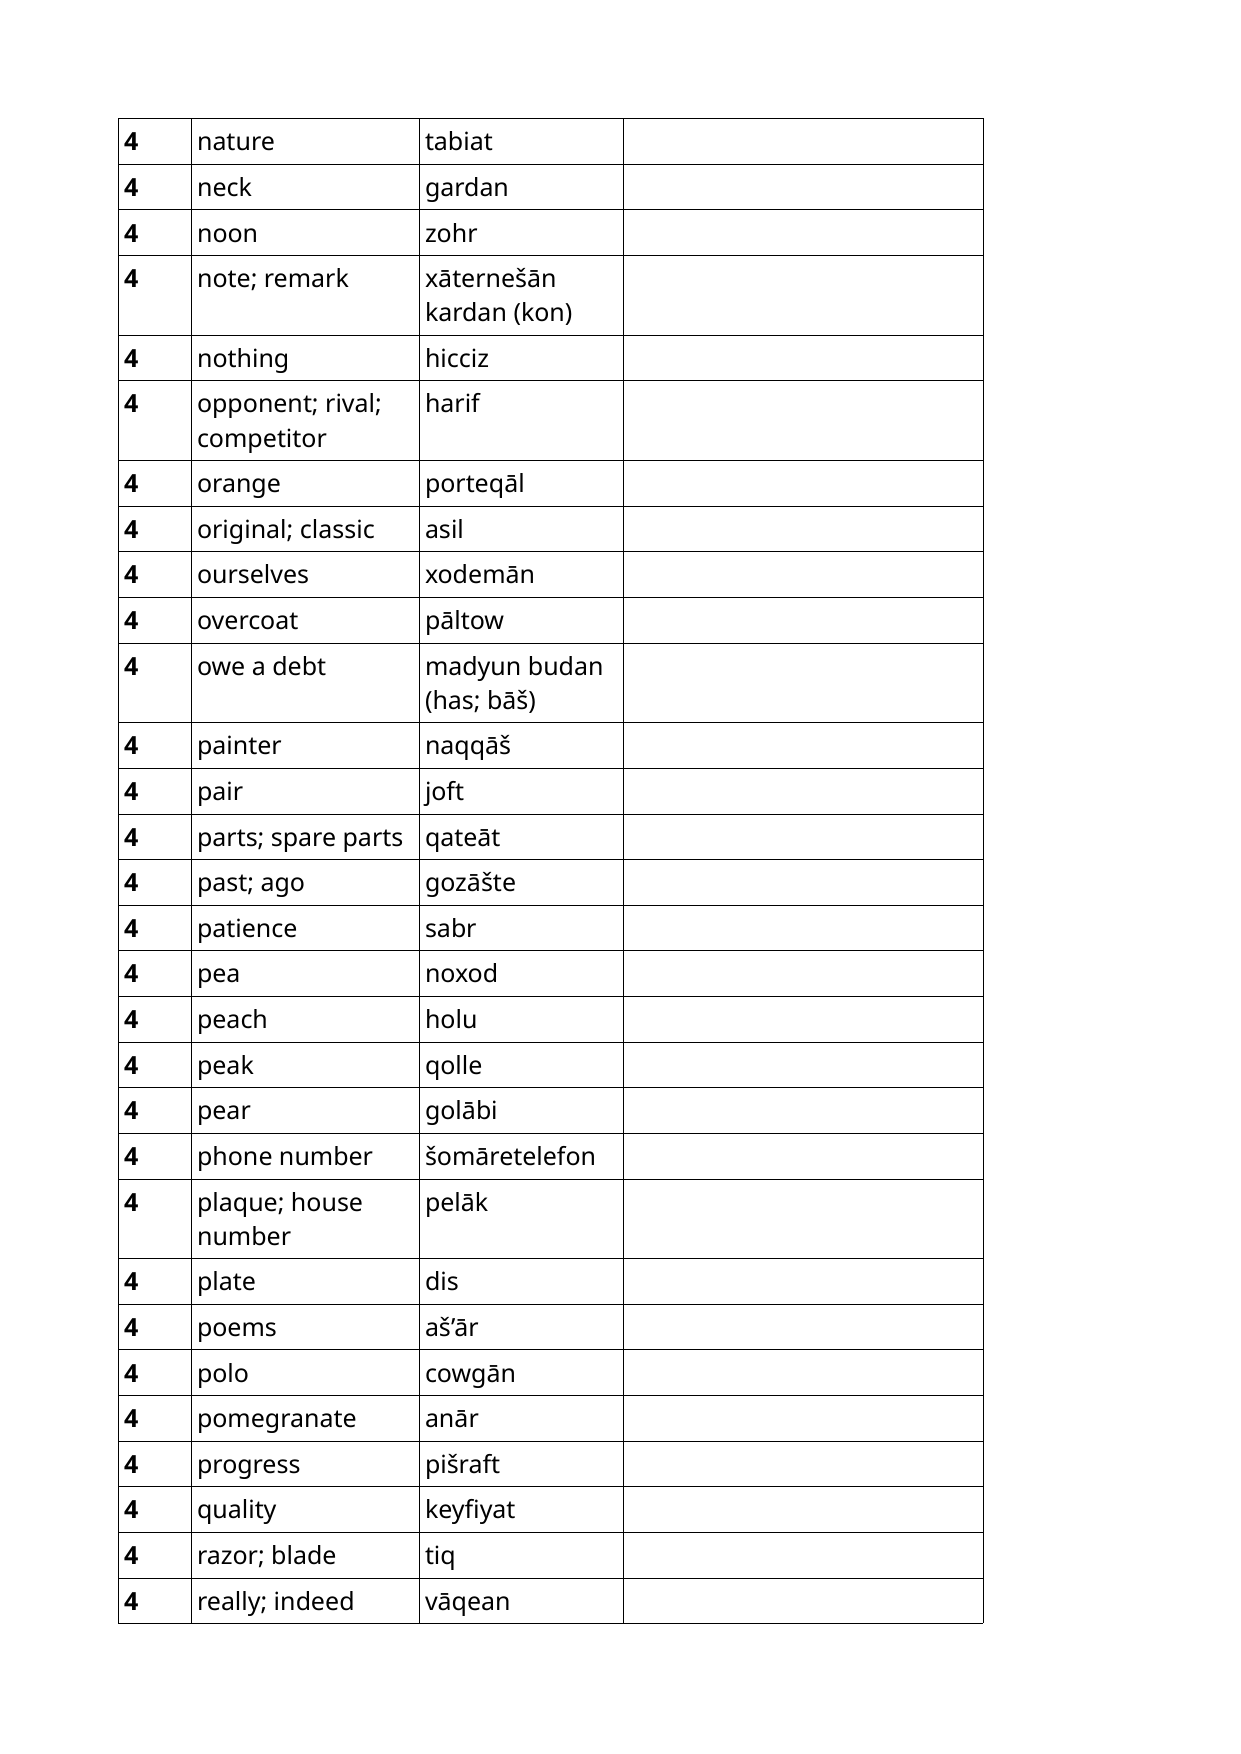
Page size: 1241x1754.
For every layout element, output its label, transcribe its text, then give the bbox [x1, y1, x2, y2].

table_cell [624, 1396, 983, 1441]
table_cell madyun budan (has; bāš) [420, 644, 623, 722]
table_cell [624, 165, 983, 209]
table_cell noon [192, 210, 419, 255]
table_cell patience [192, 906, 419, 950]
table_cell pair [192, 769, 419, 813]
table_cell [624, 1533, 983, 1577]
table_cell [624, 1487, 983, 1532]
table_cell owe a debt [192, 644, 419, 722]
table_cell polo [192, 1350, 419, 1395]
table_cell [624, 1134, 983, 1178]
table_cell 4 [119, 256, 191, 335]
table_cell anār [420, 1396, 623, 1441]
table_cell overcoat [192, 598, 419, 642]
table_cell [624, 461, 983, 506]
table_cell šomāretelefon [420, 1134, 623, 1178]
table_cell opponent; rival; competitor [192, 381, 419, 460]
table_cell gardan [420, 165, 623, 209]
table_cell nature [192, 119, 419, 164]
table_cell [624, 1442, 983, 1486]
table_cell 4 [119, 997, 191, 1042]
table_cell 4 [119, 1305, 191, 1349]
table_cell 4 [119, 507, 191, 551]
table_cell 4 [119, 119, 191, 164]
table_cell [624, 1088, 983, 1133]
table_cell 4 [119, 1442, 191, 1486]
table_cell 4 [119, 336, 191, 380]
table_cell 4 [119, 165, 191, 209]
table_cell porteqāl [420, 461, 623, 506]
table_cell cowgān [420, 1350, 623, 1395]
table_cell [624, 552, 983, 597]
table_cell hicciz [420, 336, 623, 380]
table_cell pea [192, 951, 419, 996]
table_cell 4 [119, 723, 191, 768]
table_cell 4 [119, 951, 191, 996]
table_cell naqqāš [420, 723, 623, 768]
table_cell [624, 723, 983, 768]
table_cell note; remark [192, 256, 419, 335]
table_cell [624, 119, 983, 164]
table_cell 4 [119, 1350, 191, 1395]
table_cell gozāšte [420, 860, 623, 905]
table_cell 4 [119, 1134, 191, 1178]
table_cell phone number [192, 1134, 419, 1178]
table_cell [624, 644, 983, 722]
table_cell [624, 210, 983, 255]
table_cell [624, 860, 983, 905]
table_cell past; ago [192, 860, 419, 905]
table_cell xodemān [420, 552, 623, 597]
table_cell pāltow [420, 598, 623, 642]
table_cell [624, 1180, 983, 1258]
table_cell 4 [119, 1259, 191, 1304]
table_cell neck [192, 165, 419, 209]
table_cell tabiat [420, 119, 623, 164]
table_cell plate [192, 1259, 419, 1304]
table_cell qateāt [420, 815, 623, 859]
table_cell 4 [119, 381, 191, 460]
table_cell zohr [420, 210, 623, 255]
table_cell [624, 507, 983, 551]
table_cell nothing [192, 336, 419, 380]
table_cell qolle [420, 1043, 623, 1087]
table_cell holu [420, 997, 623, 1042]
table_cell golābi [420, 1088, 623, 1133]
table_cell peach [192, 997, 419, 1042]
table_cell 4 [119, 1180, 191, 1258]
table_cell 4 [119, 1487, 191, 1532]
table_cell 4 [119, 210, 191, 255]
table_cell pomegranate [192, 1396, 419, 1441]
table_cell really; indeed [192, 1579, 419, 1623]
table_cell plaque; house number [192, 1180, 419, 1258]
table_cell 4 [119, 1579, 191, 1623]
table_cell 4 [119, 1043, 191, 1087]
table_cell 4 [119, 769, 191, 813]
table_cell xāternešān kardan (kon) [420, 256, 623, 335]
table_cell [624, 951, 983, 996]
table_cell 4 [119, 1533, 191, 1577]
table_cell [624, 906, 983, 950]
table_cell asil [420, 507, 623, 551]
table_cell 4 [119, 815, 191, 859]
table_cell tiq [420, 1533, 623, 1577]
table_cell [624, 336, 983, 380]
table_cell [624, 815, 983, 859]
table_cell [624, 598, 983, 642]
table_cell sabr [420, 906, 623, 950]
table_cell quality [192, 1487, 419, 1532]
table_cell 4 [119, 552, 191, 597]
table_cell razor; blade [192, 1533, 419, 1577]
table_cell [624, 1259, 983, 1304]
table_cell [624, 1043, 983, 1087]
table_cell progress [192, 1442, 419, 1486]
table_cell [624, 769, 983, 813]
table_cell [624, 1305, 983, 1349]
table_cell [624, 1350, 983, 1395]
table_cell [624, 997, 983, 1042]
table_cell 4 [119, 598, 191, 642]
table_cell [624, 381, 983, 460]
table_cell [624, 1579, 983, 1623]
table_cell aš’ār [420, 1305, 623, 1349]
table_cell harif [420, 381, 623, 460]
table_cell joft [420, 769, 623, 813]
table_cell 4 [119, 644, 191, 722]
table_cell ourselves [192, 552, 419, 597]
table_cell original; classic [192, 507, 419, 551]
table_cell [624, 256, 983, 335]
table_cell peak [192, 1043, 419, 1087]
table_cell orange [192, 461, 419, 506]
table_cell pišraft [420, 1442, 623, 1486]
table_cell 4 [119, 461, 191, 506]
table_cell 4 [119, 906, 191, 950]
table_cell 4 [119, 1396, 191, 1441]
table_cell pelāk [420, 1180, 623, 1258]
table_cell 4 [119, 1088, 191, 1133]
table_cell dis [420, 1259, 623, 1304]
table_cell noxod [420, 951, 623, 996]
table_cell parts; spare parts [192, 815, 419, 859]
table_cell keyfiyat [420, 1487, 623, 1532]
table_cell painter [192, 723, 419, 768]
table_cell poems [192, 1305, 419, 1349]
table_cell pear [192, 1088, 419, 1133]
table_cell vāqean [420, 1579, 623, 1623]
table_cell 4 [119, 860, 191, 905]
